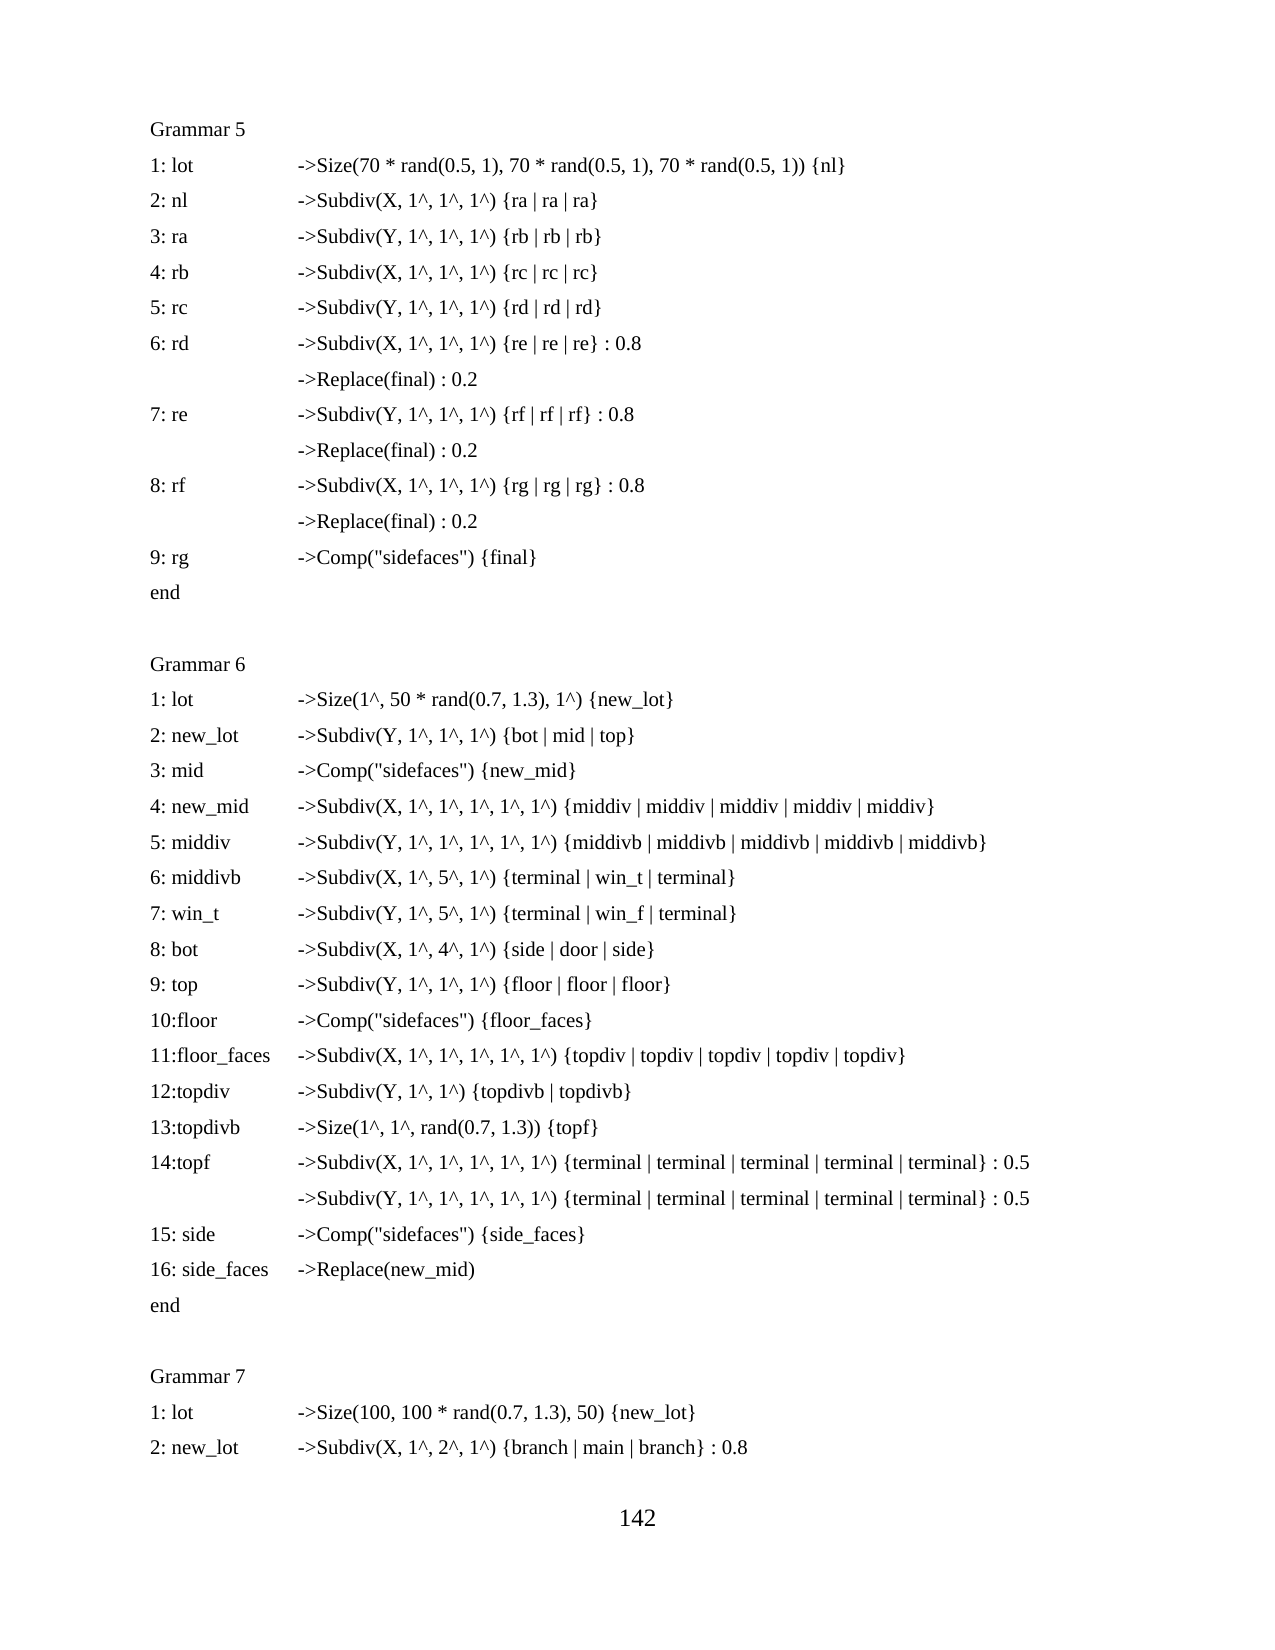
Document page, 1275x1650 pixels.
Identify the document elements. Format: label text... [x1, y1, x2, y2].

text end [150, 1294, 1125, 1317]
text 8: bot ->Subdiv(X, 1^, 4^, 1^) {side | door | side} [150, 937, 1125, 961]
text 2: nl ->Subdiv(X, 1^, 1^, 1^) {ra | ra | ra} [150, 189, 1125, 212]
text 9: top ->Subdiv(Y, 1^, 1^, 1^) {floor | floor | floor} [150, 973, 1125, 996]
text 5: rc ->Subdiv(Y, 1^, 1^, 1^) {rd | rd | rd} [150, 296, 1125, 319]
text ->Replace(final) : 0.2 [150, 439, 1125, 462]
text ->Replace(final) : 0.2 [150, 367, 1125, 391]
text 8: rf ->Subdiv(X, 1^, 1^, 1^) {rg | rg | rg} : 0.8 [150, 474, 1125, 497]
text Grammar 5 [150, 118, 1125, 141]
text end [150, 581, 1125, 604]
text 6: middivb ->Subdiv(X, 1^, 5^, 1^) {terminal | win_t | terminal} [150, 866, 1125, 889]
text 3: mid ->Comp("sidefaces") {new_mid} [150, 759, 1125, 782]
text 3: ra ->Subdiv(Y, 1^, 1^, 1^) {rb | rb | rb} [150, 225, 1125, 248]
text 7: win_t ->Subdiv(Y, 1^, 5^, 1^) {terminal | win_f | terminal} [150, 902, 1125, 925]
text 15: side ->Comp("sidefaces") {side_faces} [150, 1222, 1125, 1246]
text ->Subdiv(Y, 1^, 1^, 1^, 1^, 1^) {terminal | terminal | terminal | terminal | terminal} : 0.5 [150, 1187, 1125, 1210]
text 14:topf ->Subdiv(X, 1^, 1^, 1^, 1^, 1^) {terminal | terminal | terminal | terminal | terminal} : 0.5 [150, 1151, 1125, 1174]
text 7: re ->Subdiv(Y, 1^, 1^, 1^) {rf | rf | rf} : 0.8 [150, 403, 1125, 426]
text 9: rg ->Comp("sidefaces") {final} [150, 546, 1125, 569]
text 1: lot ->Size(70 * rand(0.5, 1), 70 * rand(0.5, 1), 70 * rand(0.5, 1)) {nl} [150, 154, 1125, 177]
text 5: middiv ->Subdiv(Y, 1^, 1^, 1^, 1^, 1^) {middivb | middivb | middivb | middivb | middivb} [150, 831, 1125, 854]
text 1: lot ->Size(1^, 50 * rand(0.7, 1.3), 1^) {new_lot} [150, 688, 1125, 711]
text 16: side_faces ->Replace(new_mid) [150, 1258, 1125, 1281]
text 2: new_lot ->Subdiv(X, 1^, 2^, 1^) {branch | main | branch} : 0.8 [150, 1436, 1125, 1459]
text 2: new_lot ->Subdiv(Y, 1^, 1^, 1^) {bot | mid | top} [150, 724, 1125, 747]
text 6: rd ->Subdiv(X, 1^, 1^, 1^) {re | re | re} : 0.8 [150, 332, 1125, 355]
text 1: lot ->Size(100, 100 * rand(0.7, 1.3), 50) {new_lot} [150, 1401, 1125, 1424]
text 4: rb ->Subdiv(X, 1^, 1^, 1^) {rc | rc | rc} [150, 261, 1125, 284]
text 10:floor ->Comp("sidefaces") {floor_faces} [150, 1009, 1125, 1032]
text 4: new_mid ->Subdiv(X, 1^, 1^, 1^, 1^, 1^) {middiv | middiv | middiv | middiv | middiv} [150, 795, 1125, 818]
text ->Replace(final) : 0.2 [150, 510, 1125, 533]
text 11:floor_faces ->Subdiv(X, 1^, 1^, 1^, 1^, 1^) {topdiv | topdiv | topdiv | topdiv | topdiv} [150, 1044, 1125, 1067]
text Grammar 6 [150, 652, 1125, 676]
text 12:topdiv ->Subdiv(Y, 1^, 1^) {topdivb | topdivb} [150, 1080, 1125, 1103]
text Grammar 7 [150, 1365, 1125, 1388]
text 13:topdivb ->Size(1^, 1^, rand(0.7, 1.3)) {topf} [150, 1116, 1125, 1139]
